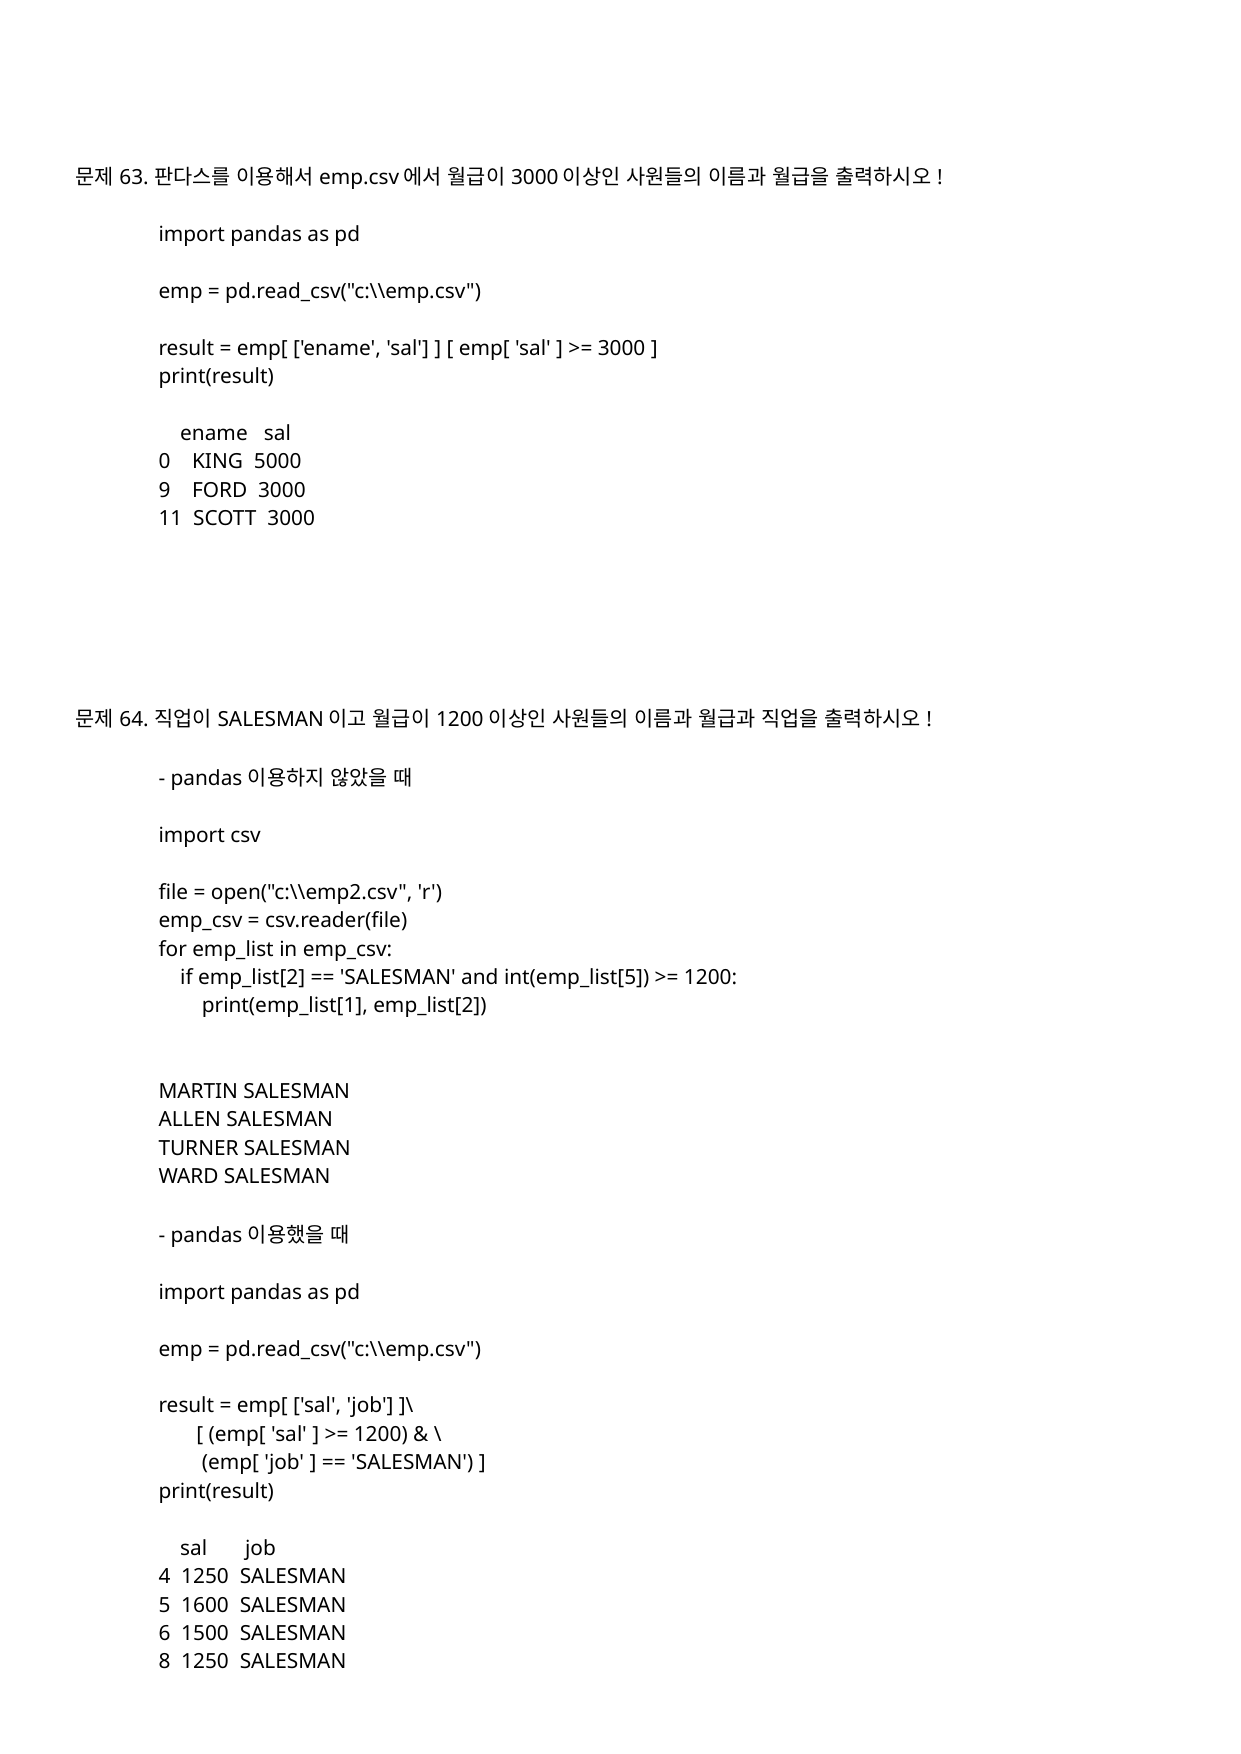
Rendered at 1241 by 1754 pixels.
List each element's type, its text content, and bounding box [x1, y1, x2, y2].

text MARTIN SALESMAN [75, 1076, 1165, 1104]
text 5 1600 SALESMAN [75, 1590, 1165, 1618]
text file = open("c:\\emp2.csv", 'r') [75, 877, 1165, 905]
text print(result) [75, 1476, 1165, 1504]
text import pandas as pd [75, 1277, 1165, 1305]
text print(result) [75, 361, 1165, 390]
text import pandas as pd [75, 219, 1165, 247]
text emp = pd.read_csv("c:\\emp.csv") [75, 276, 1165, 304]
text [ (emp[ 'sal' ] >= 1200) & \ [75, 1419, 1165, 1447]
text emp = pd.read_csv("c:\\emp.csv") [75, 1334, 1165, 1362]
text - pandas 이용하지 않았을 때 [75, 761, 1165, 792]
text 6 1500 SALESMAN [75, 1618, 1165, 1647]
text 9 FORD 3000 [75, 475, 1165, 503]
text sal job [75, 1533, 1165, 1561]
text result = emp[ ['sal', 'job'] ]\ [75, 1391, 1165, 1419]
text (emp[ 'job' ] == 'SALESMAN') ] [75, 1447, 1165, 1476]
text 문제 64. 직업이 SALESMAN이고 월급이 1200 이상인 사원들의 이름과 월급과 직업을 출력하시오 ! [75, 702, 1165, 733]
text - pandas 이용했을 때 [75, 1218, 1165, 1248]
text print(emp_list[1], emp_list[2]) [75, 991, 1165, 1019]
text if emp_list[2] == 'SALESMAN' and int(emp_list[5]) >= 1200: [75, 962, 1165, 991]
text TURNER SALESMAN [75, 1133, 1165, 1161]
text 11 SCOTT 3000 [75, 503, 1165, 532]
text result = emp[ ['ename', 'sal'] ] [ emp[ 'sal' ] >= 3000 ] [75, 333, 1165, 361]
text ALLEN SALESMAN [75, 1104, 1165, 1133]
text 문제 63. 판다스를 이용해서 emp.csv에서 월급이 3000이상인 사원들의 이름과 월급을 출력하시오 ! [75, 160, 1165, 191]
text import csv [75, 820, 1165, 848]
text ename sal [75, 418, 1165, 447]
text 8 1250 SALESMAN [75, 1647, 1165, 1675]
text WARD SALESMAN [75, 1161, 1165, 1190]
text 4 1250 SALESMAN [75, 1561, 1165, 1590]
text emp_csv = csv.reader(file) [75, 905, 1165, 934]
text for emp_list in emp_csv: [75, 934, 1165, 962]
text 0 KING 5000 [75, 447, 1165, 475]
